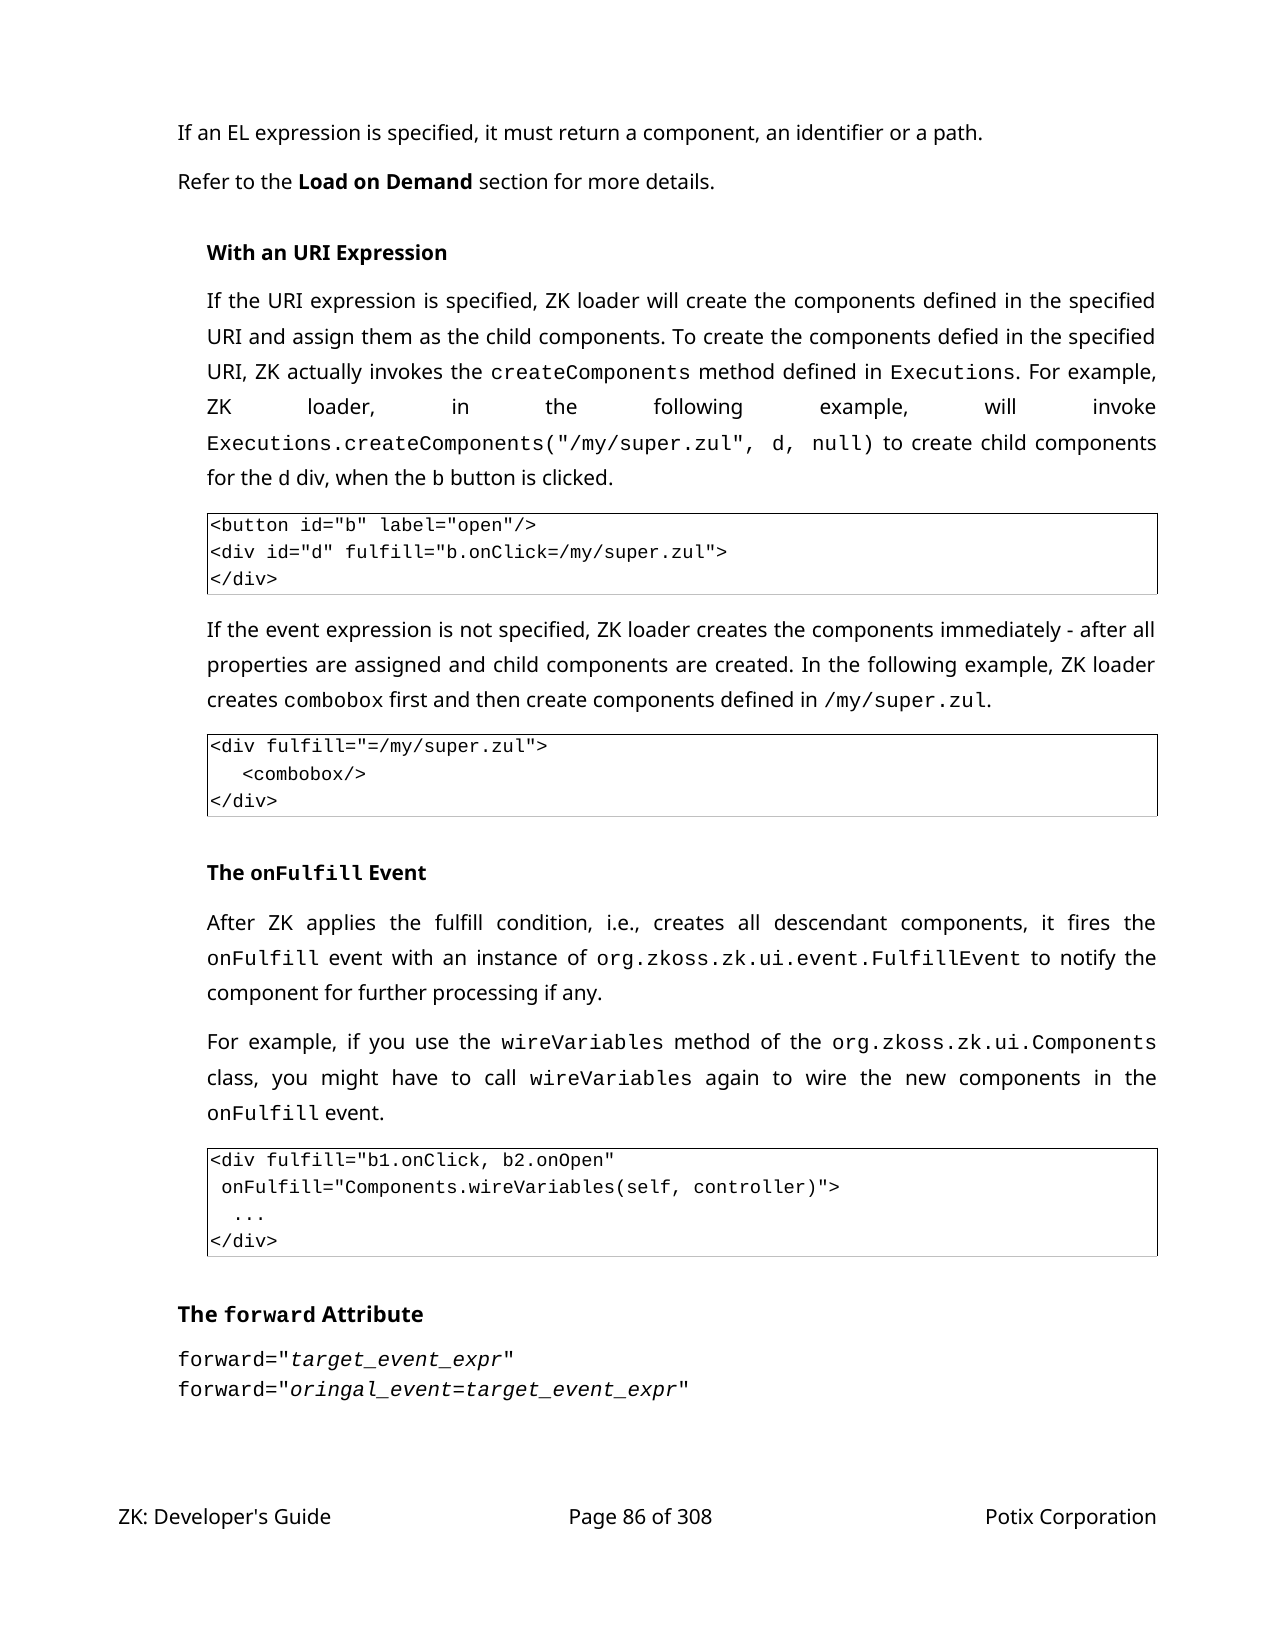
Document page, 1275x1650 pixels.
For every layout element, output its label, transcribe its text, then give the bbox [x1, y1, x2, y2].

text </div> [208, 567, 1157, 594]
text </div> [208, 1229, 1157, 1256]
subtitle The forward Attribute [177, 1299, 1157, 1329]
text ... [208, 1202, 1157, 1226]
text forward="target_event_expr" forward="oringal_event=target_event_expr" [177, 1349, 1157, 1402]
text <combobox/> [208, 761, 1157, 786]
text <div id="d" fulfill="b.onClick=/my/super.zul"> [208, 539, 1157, 564]
subtitle The onFulfill Event [207, 858, 1157, 887]
text onFulfill="Components.wireVariables(self, controller)"> [208, 1174, 1157, 1199]
text </div> [208, 789, 1157, 816]
text <div fulfill="=/my/super.zul"> [208, 735, 1157, 758]
text For example, if you use the wireVariables method of the org.zkoss.zk.ui.Components class, you might have to call wireVariables again to wire the new components in the onFulfill event. [207, 1027, 1157, 1127]
text <div fulfill="b1.onClick, b2.onOpen" [208, 1149, 1157, 1172]
text <button id="b" label="open"/> [208, 514, 1157, 537]
text If the event expression is not specified, ZK loader creates the components immediately - after all properties are assigned and child components are created. In the following example, ZK loader creates combobox first and then create components defined in /my/super.zul. [207, 615, 1157, 714]
text Refer to the Load on Demand section for more details. [177, 167, 1157, 195]
text After ZK applies the fulfill condition, i.e., creates all descendant components, it fires the onFulfill event with an instance of org.zkoss.zk.ui.event.FulfillEvent to notify the component for further processing if any. [207, 908, 1157, 1007]
text If the URI expression is specified, ZK loader will create the components defined in the specified URI and assign them as the child components. To create the components defied in the specified URI, ZK actually invokes the createComponents method defined in Executions. For example, ZK loader, in the following example, will invoke Executions.createComponents("/my/super.zul", d, null) to create child components for the d div, when the b button is clicked. [207, 287, 1157, 492]
subtitle With an URI Expression [207, 238, 1157, 266]
text If an EL expression is specified, it must return a component, an identifier or a path. [177, 118, 1157, 146]
